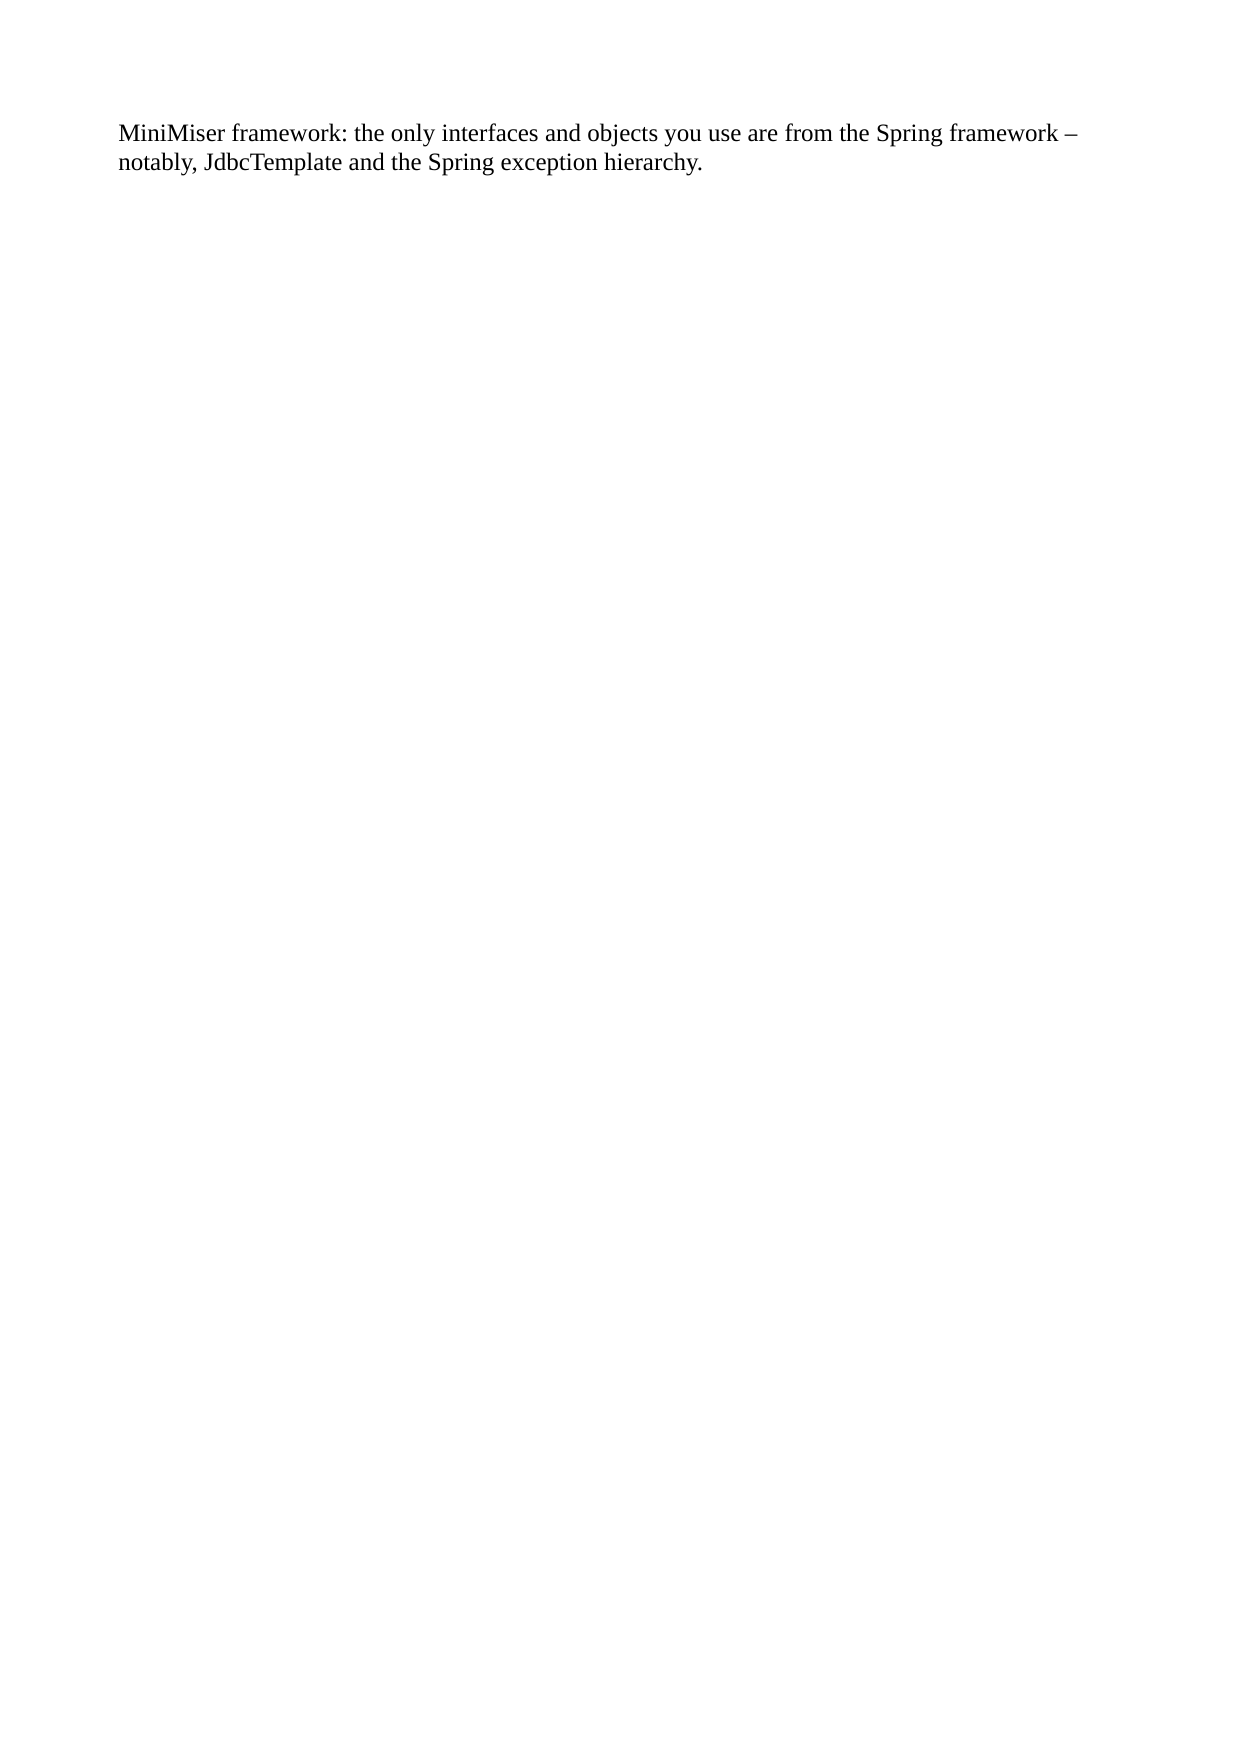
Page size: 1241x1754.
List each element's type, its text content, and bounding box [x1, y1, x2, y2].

text MiniMiser framework: the only interfaces and objects you use are from the Spring framework – notably, JdbcTemplate and the Spring exception hierarchy. [118, 118, 1122, 176]
